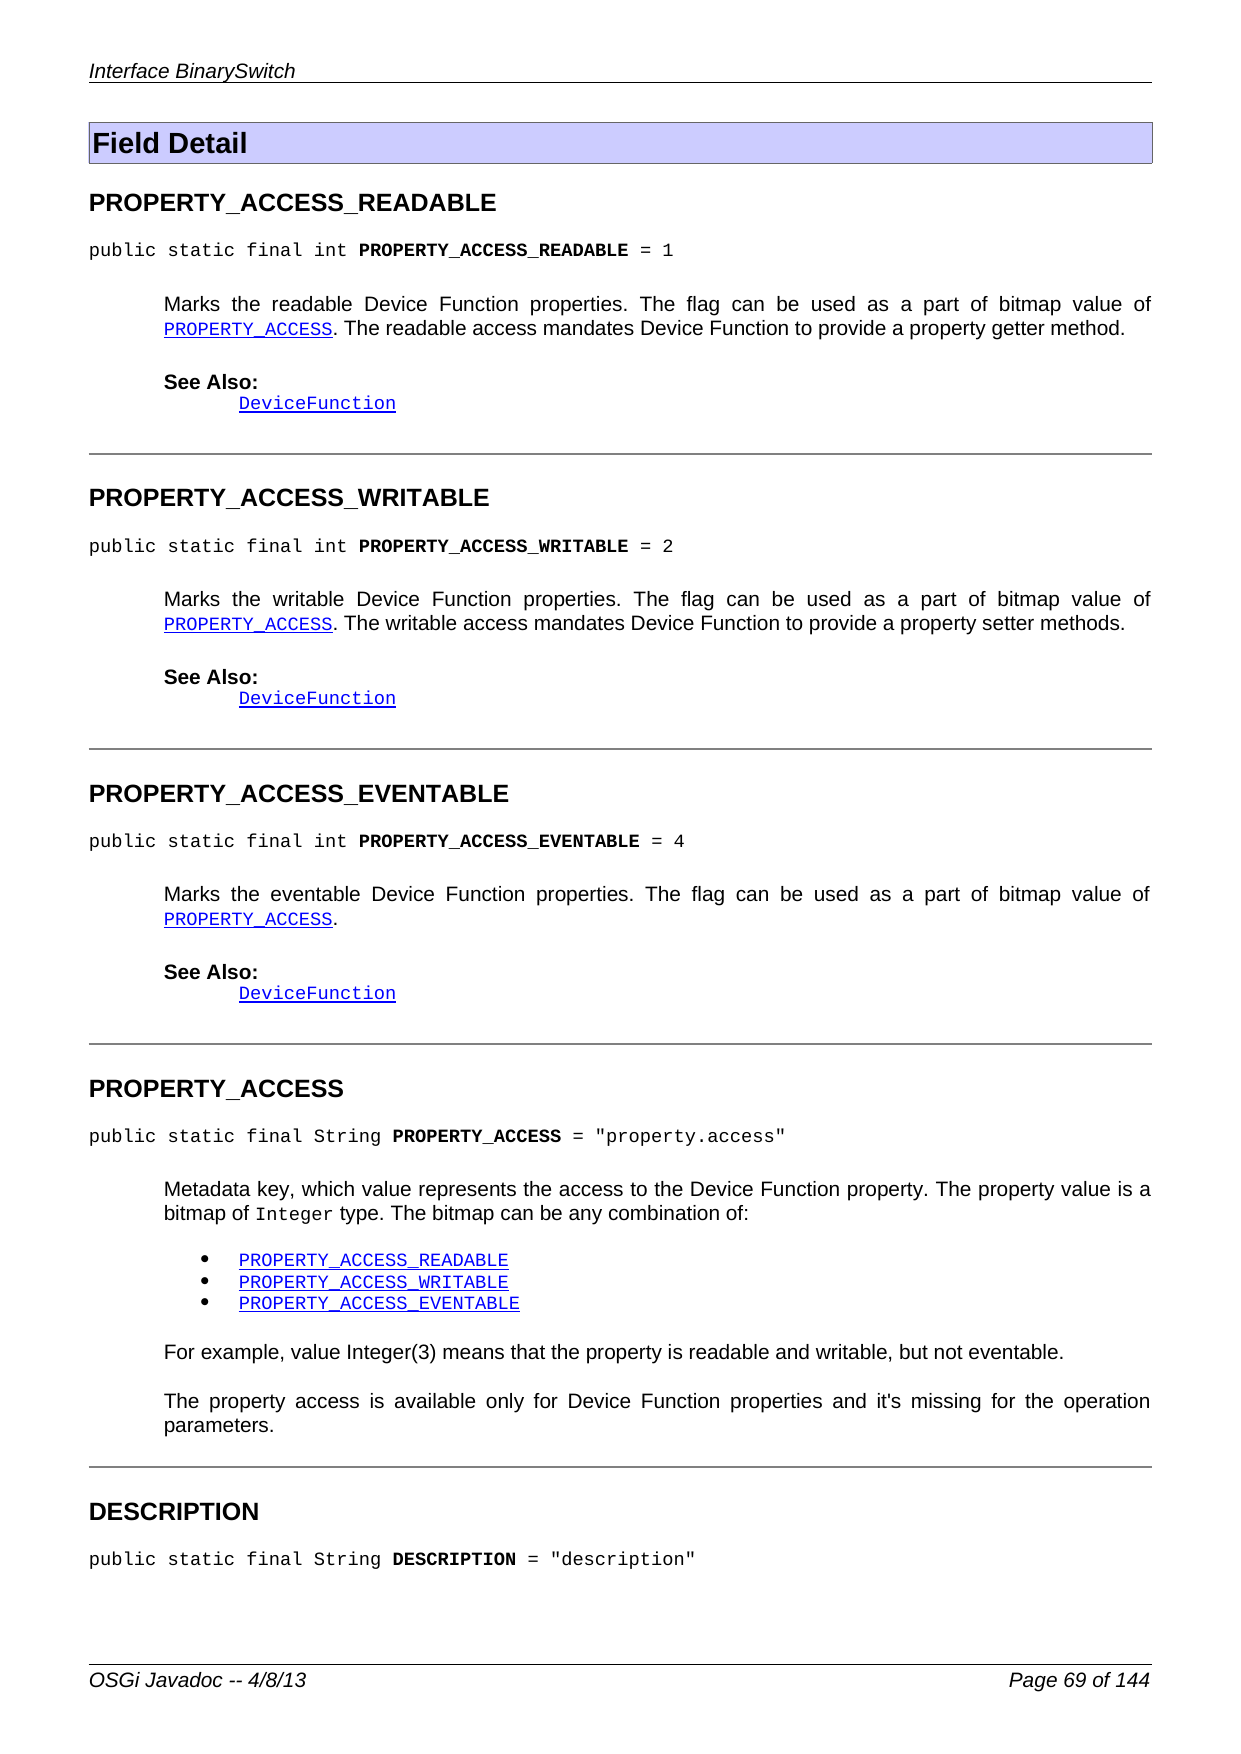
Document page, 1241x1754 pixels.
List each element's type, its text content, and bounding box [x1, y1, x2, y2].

subtitle PROPERTY_ACCESS [88, 1074, 1152, 1102]
text See Also: [163, 665, 1152, 689]
subtitle PROPERTY_ACCESS_READABLE [88, 188, 1152, 217]
text public static final String DESCRIPTION = "description" [88, 1549, 1152, 1571]
text public static final int PROPERTY_ACCESS_READABLE = 1 [88, 241, 1152, 262]
text The property access is available only for Device Function properties and it's missing for the operation parameters. [163, 1389, 1152, 1437]
subtitle PROPERTY_ACCESS_WRITABLE [88, 483, 1152, 512]
text Marks the readable Device Function properties. The flag can be used as a part of bitmap value of PROPERTY_ACCESS. The readable access mandates Device Function to provide a property getter method. [163, 292, 1152, 341]
text See Also: [163, 370, 1152, 394]
text Metadata key, which value represents the access to the Device Function property. The property value is a bitmap of Integer type. The bitmap can be any combination of: [163, 1177, 1152, 1226]
text See Also: [163, 960, 1152, 984]
subtitle PROPERTY_ACCESS_EVENTABLE [88, 778, 1152, 807]
subtitle DESCRIPTION [88, 1496, 1152, 1525]
text DeviceFunction [238, 394, 1152, 415]
text Marks the eventable Device Function properties. The flag can be used as a part of bitmap value of PROPERTY_ACCESS. [163, 882, 1152, 931]
text DeviceFunction [238, 984, 1152, 1005]
subtitle Field Detail [90, 123, 1152, 163]
text public static final String PROPERTY_ACCESS = "property.access" [88, 1127, 1152, 1148]
list PROPERTY_ACCESS_WRITABLE [201, 1272, 1152, 1294]
text DeviceFunction [238, 689, 1152, 710]
text public static final int PROPERTY_ACCESS_WRITABLE = 2 [88, 536, 1152, 558]
list PROPERTY_ACCESS_EVENTABLE [201, 1294, 1152, 1315]
list PROPERTY_ACCESS_READABLE [201, 1251, 1152, 1272]
text public static final int PROPERTY_ACCESS_EVENTABLE = 4 [88, 831, 1152, 853]
text For example, value Integer(3) means that the property is readable and writable, but not eventable. [163, 1340, 1152, 1364]
text Marks the writable Device Function properties. The flag can be used as a part of bitmap value of PROPERTY_ACCESS. The writable access mandates Device Function to provide a property setter methods. [163, 587, 1152, 636]
